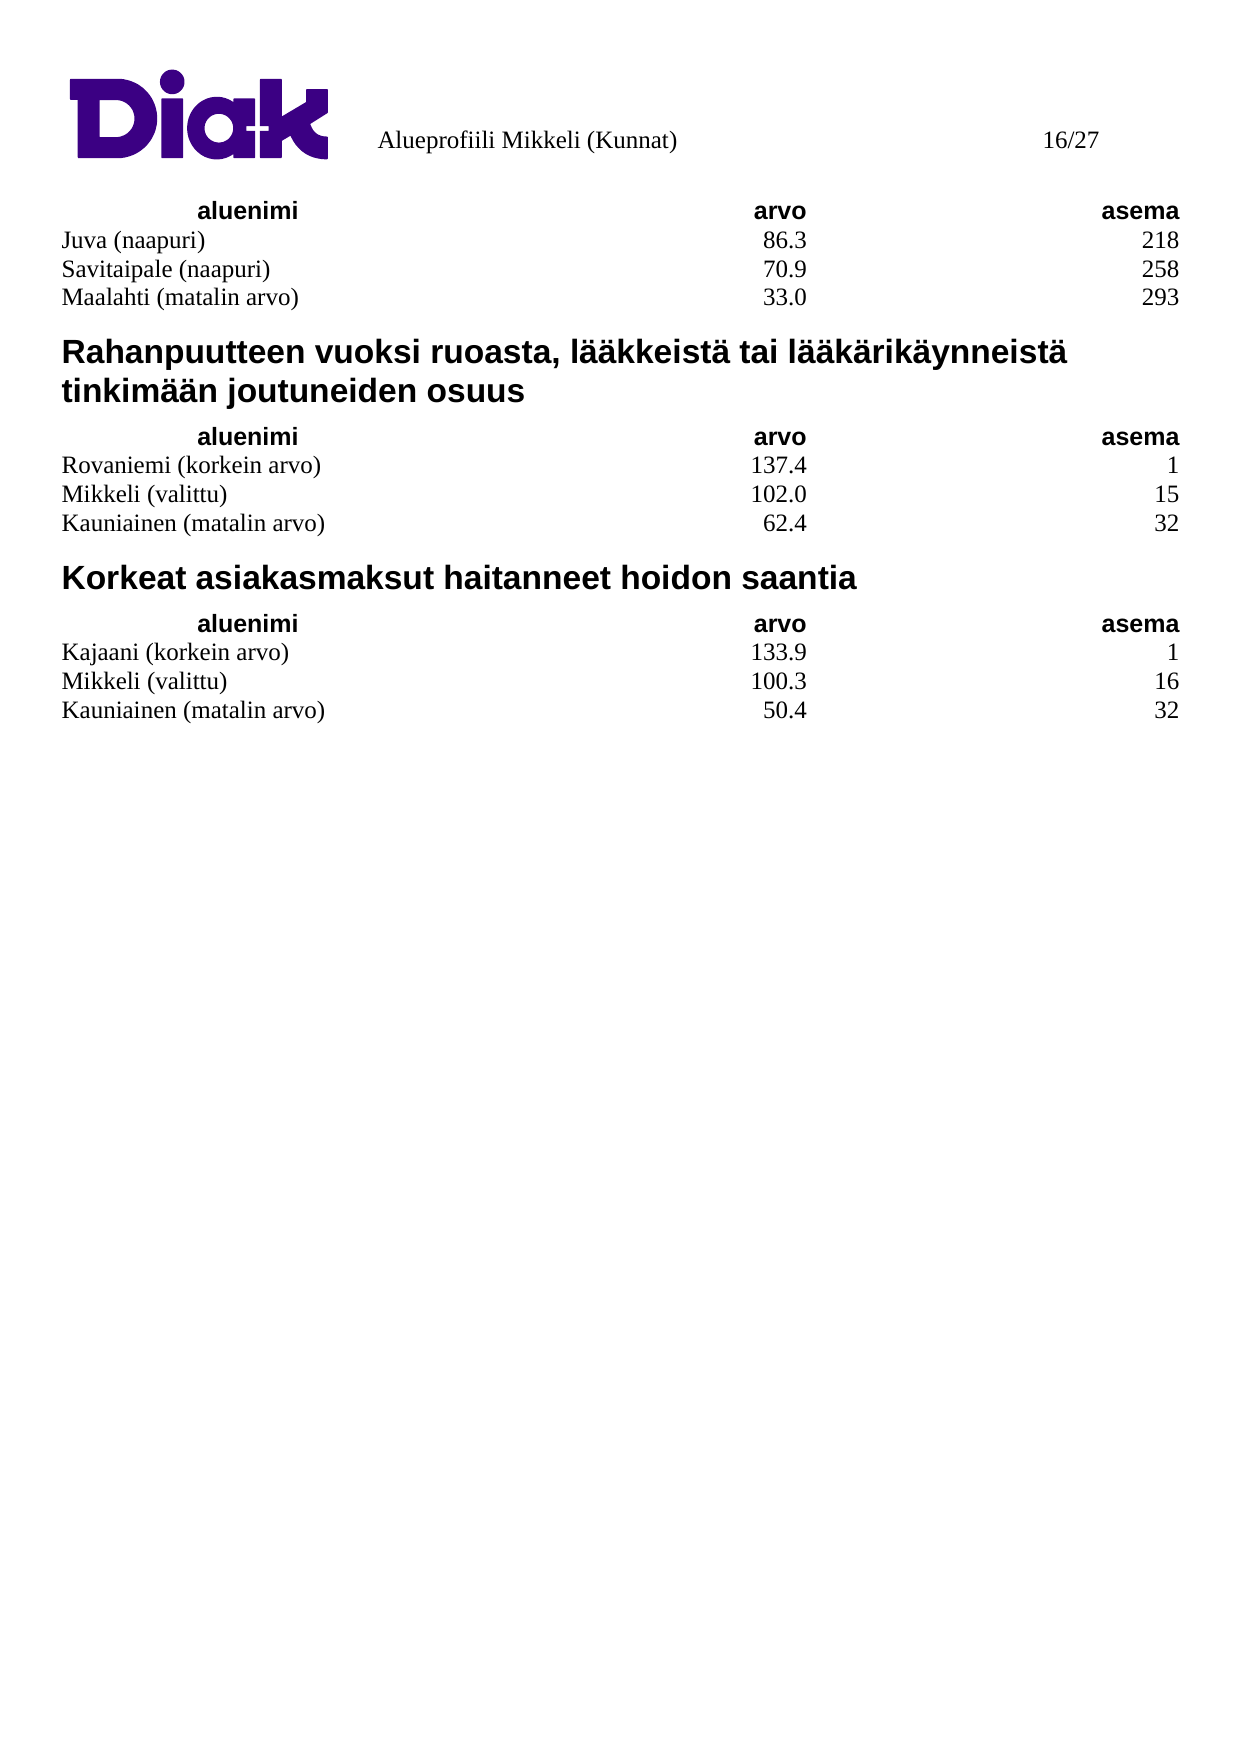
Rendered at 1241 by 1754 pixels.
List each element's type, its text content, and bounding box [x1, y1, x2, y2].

table_cell Rovaniemi (korkein arvo) [61, 451, 434, 479]
table_cell 16 [806, 666, 1179, 695]
table_cell 137.4 [434, 451, 806, 479]
table_cell Kauniainen (matalin arvo) [61, 695, 434, 724]
table_cell 32 [806, 695, 1179, 724]
table_cell Juva (naapuri) [61, 225, 434, 254]
table_cell 1 [806, 451, 1179, 479]
table_header asema [806, 609, 1179, 637]
table_cell 218 [806, 225, 1179, 254]
table_header asema [806, 422, 1179, 451]
table_header aluenimi [61, 422, 434, 451]
table_cell 1 [806, 638, 1179, 666]
table_cell Kajaani (korkein arvo) [61, 638, 434, 666]
subtitle Rahanpuutteen vuoksi ruoasta, lääkkeistä tai lääkärikäynneistä tinkimään joutuneiden osuus [61, 332, 1179, 409]
table_cell 32 [806, 508, 1179, 537]
table_cell Mikkeli (valittu) [61, 479, 434, 508]
table_header aluenimi [61, 609, 434, 637]
table_header asema [806, 196, 1179, 225]
table_cell Maalahti (matalin arvo) [61, 283, 434, 311]
subtitle Korkeat asiakasmaksut haitanneet hoidon saantia [61, 558, 1179, 596]
table_cell 70.9 [434, 254, 806, 282]
table_cell 62.4 [434, 508, 806, 537]
table_cell 293 [806, 283, 1179, 311]
table_cell 50.4 [434, 695, 806, 724]
table_header arvo [434, 609, 806, 637]
table_cell 102.0 [434, 479, 806, 508]
table_cell Savitaipale (naapuri) [61, 254, 434, 282]
table_cell 258 [806, 254, 1179, 282]
table_cell Kauniainen (matalin arvo) [61, 508, 434, 537]
table_header aluenimi [61, 196, 434, 225]
table_cell 133.9 [434, 638, 806, 666]
table_header arvo [434, 196, 806, 225]
table_cell 86.3 [434, 225, 806, 254]
table_header arvo [434, 422, 806, 451]
table_cell 15 [806, 479, 1179, 508]
table_cell 100.3 [434, 666, 806, 695]
table_cell Mikkeli (valittu) [61, 666, 434, 695]
table_cell 33.0 [434, 283, 806, 311]
